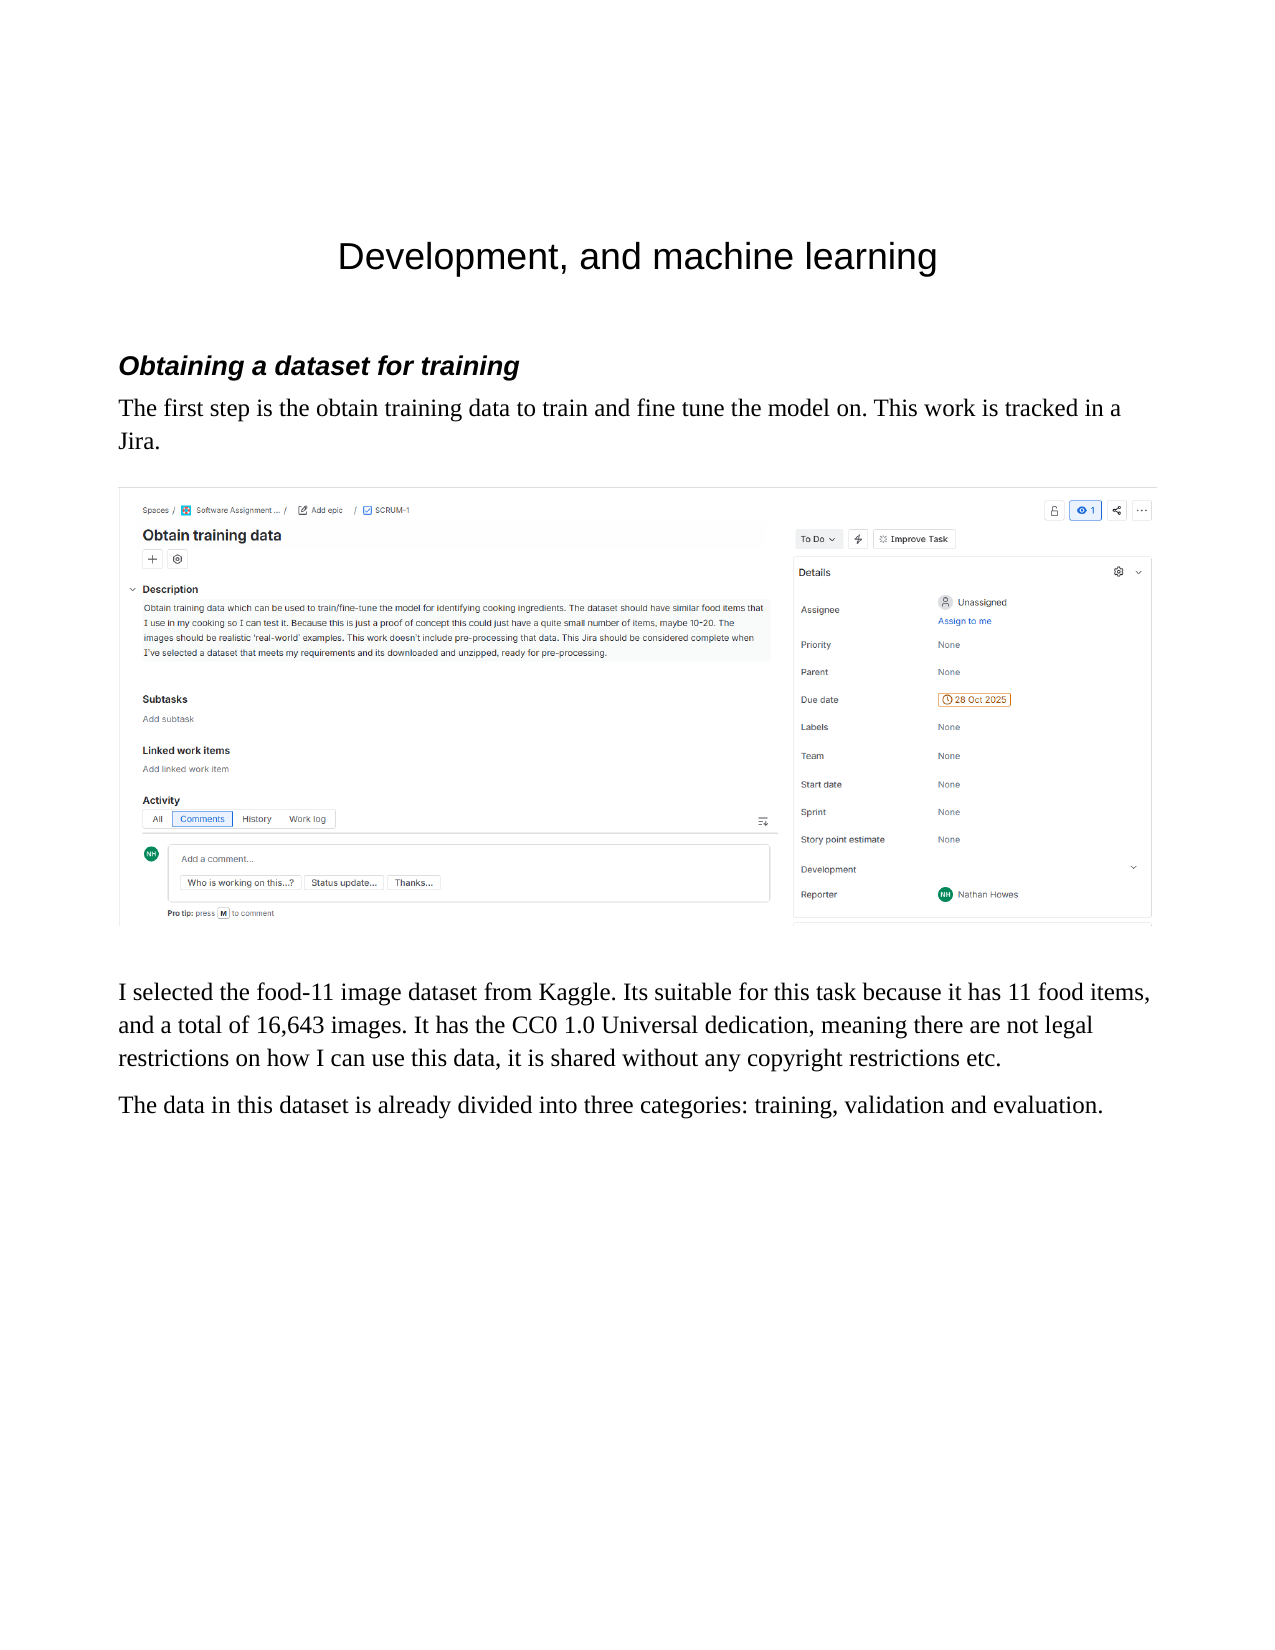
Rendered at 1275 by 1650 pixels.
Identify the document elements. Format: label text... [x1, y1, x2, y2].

subtitle Obtaining a dataset for training [118, 349, 1157, 381]
text The data in this dataset is already divided into three categories: training, validation and evaluation. [118, 1091, 1157, 1119]
text I selected the food-11 image dataset from Kaggle. Its suitable for this task because it has 11 food items, and a total of 16,643 images. It has the CC0 1.0 Universal dedication, meaning there are not legal restrictions on how I can use this data, it is shared without any copyright restrictions etc. [118, 977, 1157, 1072]
subtitle Development, and machine learning [118, 234, 1157, 277]
text The first step is the obtain training data to train and fine tune the model on. This work is tracked in a Jira. [118, 393, 1157, 455]
picture [118, 487, 1157, 926]
